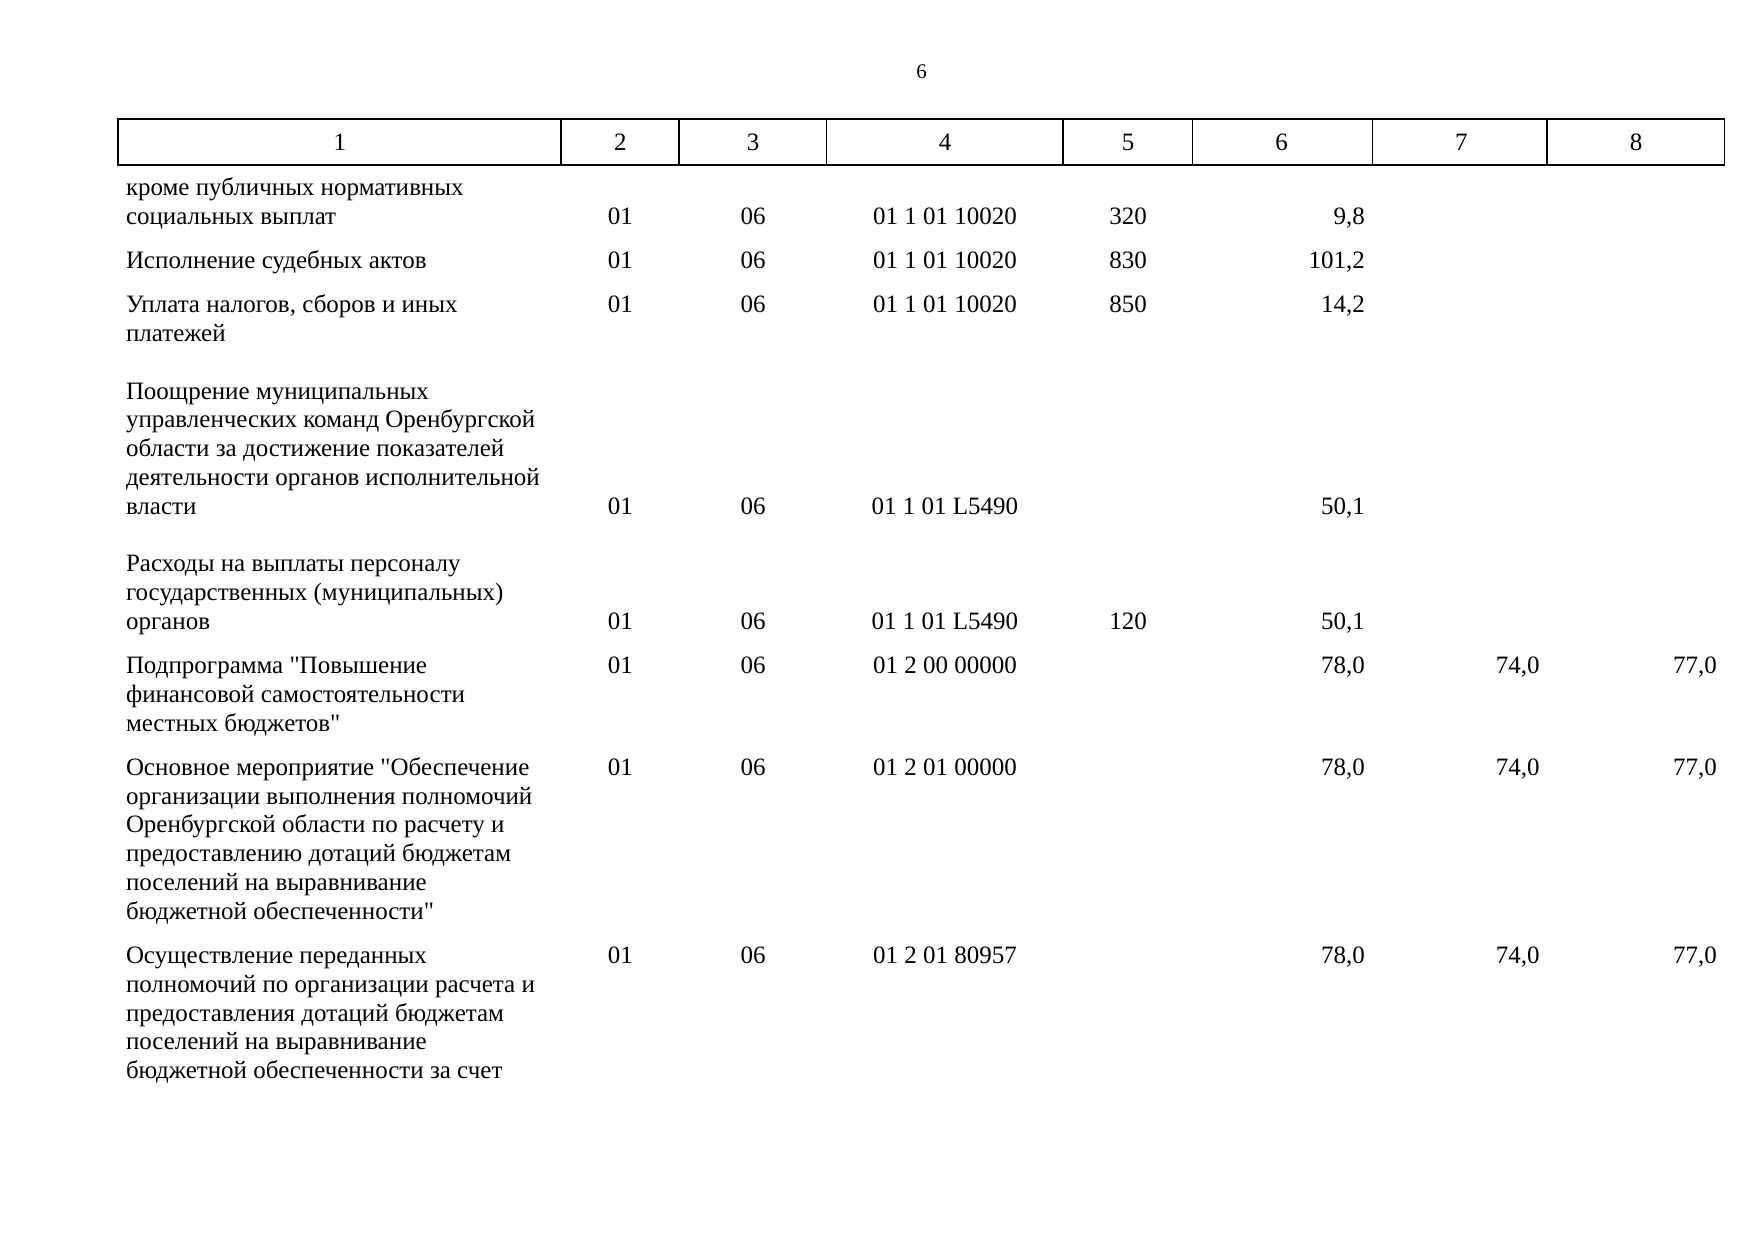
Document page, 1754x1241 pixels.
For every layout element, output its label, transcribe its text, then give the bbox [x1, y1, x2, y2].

table_cell 06 06 06 [679, 282, 827, 642]
table_header [119, 120, 560, 164]
table_cell Основное мероприятие "Обеспечение организации выполнения полномочий Оренбургской области по расчету и предоставлению дотаций бюджетам поселений на выравнивание бюджетной обеспеченности" [118, 744, 561, 932]
table_cell 77,0 [1547, 932, 1724, 1092]
table_header 7 [1380, 128, 1542, 156]
table_header 1 [126, 128, 553, 156]
table_cell [1547, 166, 1724, 237]
table_cell 74,0 [1372, 642, 1547, 744]
table_header [1373, 120, 1546, 164]
table_cell 06 [679, 237, 827, 282]
table_cell 01 2 00 00000 [827, 642, 1063, 744]
table_header 2 [569, 128, 671, 156]
table_header [680, 120, 826, 164]
table_cell 01 01 01 [561, 282, 679, 642]
table_cell 14,2 50,1 50,1 [1193, 282, 1372, 642]
table_cell 101,2 [1193, 237, 1372, 282]
table_cell 74,0 [1372, 744, 1547, 932]
table_header 8 [1555, 128, 1716, 156]
table_cell 77,0 [1547, 642, 1724, 744]
table_cell 850 120 [1063, 282, 1193, 642]
table_header 5 [1071, 128, 1185, 156]
table_cell 01 2 01 80957 [827, 932, 1063, 1092]
table_cell 320 [1063, 166, 1193, 237]
table_cell 06 [679, 744, 827, 932]
table_cell [1372, 237, 1547, 282]
table_cell 01 [561, 932, 679, 1092]
table_cell 01 2 01 00000 [827, 744, 1063, 932]
table_cell 78,0 [1193, 744, 1372, 932]
table_cell [1372, 166, 1547, 237]
table_cell [1547, 282, 1724, 642]
table_cell Подпрограмма "Повышение финансовой самостоятельности местных бюджетов" [118, 642, 561, 744]
table_cell 06 [679, 932, 827, 1092]
table_header [1064, 120, 1192, 164]
table_cell Исполнение судебных актов [118, 237, 561, 282]
table_cell 06 [679, 642, 827, 744]
table_cell 01 1 01 10020 01 1 01 L5490 01 1 01 L5490 [827, 282, 1063, 642]
table_cell 77,0 [1547, 744, 1724, 932]
table_cell 78,0 [1193, 932, 1372, 1092]
table_cell [1063, 642, 1193, 744]
table_cell [1547, 237, 1724, 282]
table_header [562, 120, 678, 164]
table_header [827, 120, 1062, 164]
table_cell 9,8 [1193, 166, 1372, 237]
table_header 6 [1201, 128, 1362, 156]
table_cell 06 [679, 166, 827, 237]
table_cell 01 1 01 10020 [827, 166, 1063, 237]
table_cell 01 [561, 744, 679, 932]
table_cell 01 1 01 10020 [827, 237, 1063, 282]
table_cell 01 [561, 166, 679, 237]
table_cell [1063, 932, 1193, 1092]
table_header 4 [835, 128, 1055, 156]
table_cell [1372, 282, 1547, 642]
table_header [1548, 120, 1724, 164]
table_cell Осуществление переданных полномочий по организации расчета и предоставления дотаций бюджетам поселений на выравнивание бюджетной обеспеченности за счет [118, 932, 561, 1092]
table_cell 01 [561, 237, 679, 282]
table_cell 830 [1063, 237, 1193, 282]
table_cell 78,0 [1193, 642, 1372, 744]
table_cell [1063, 744, 1193, 932]
table_cell кроме публичных нормативных социальных выплат [118, 166, 561, 237]
table_cell 01 [561, 642, 679, 744]
table_header 3 [687, 128, 819, 156]
table_cell Уплата налогов, сборов и иных платежей Поощрение муниципальных управленческих команд Оренбургской области за достижение показателей деятельности органов исполнительной власти Расходы на выплаты персоналу государственных (муниципальных) органов [118, 282, 561, 642]
table_cell 74,0 [1372, 932, 1547, 1092]
table_header [1193, 120, 1372, 164]
